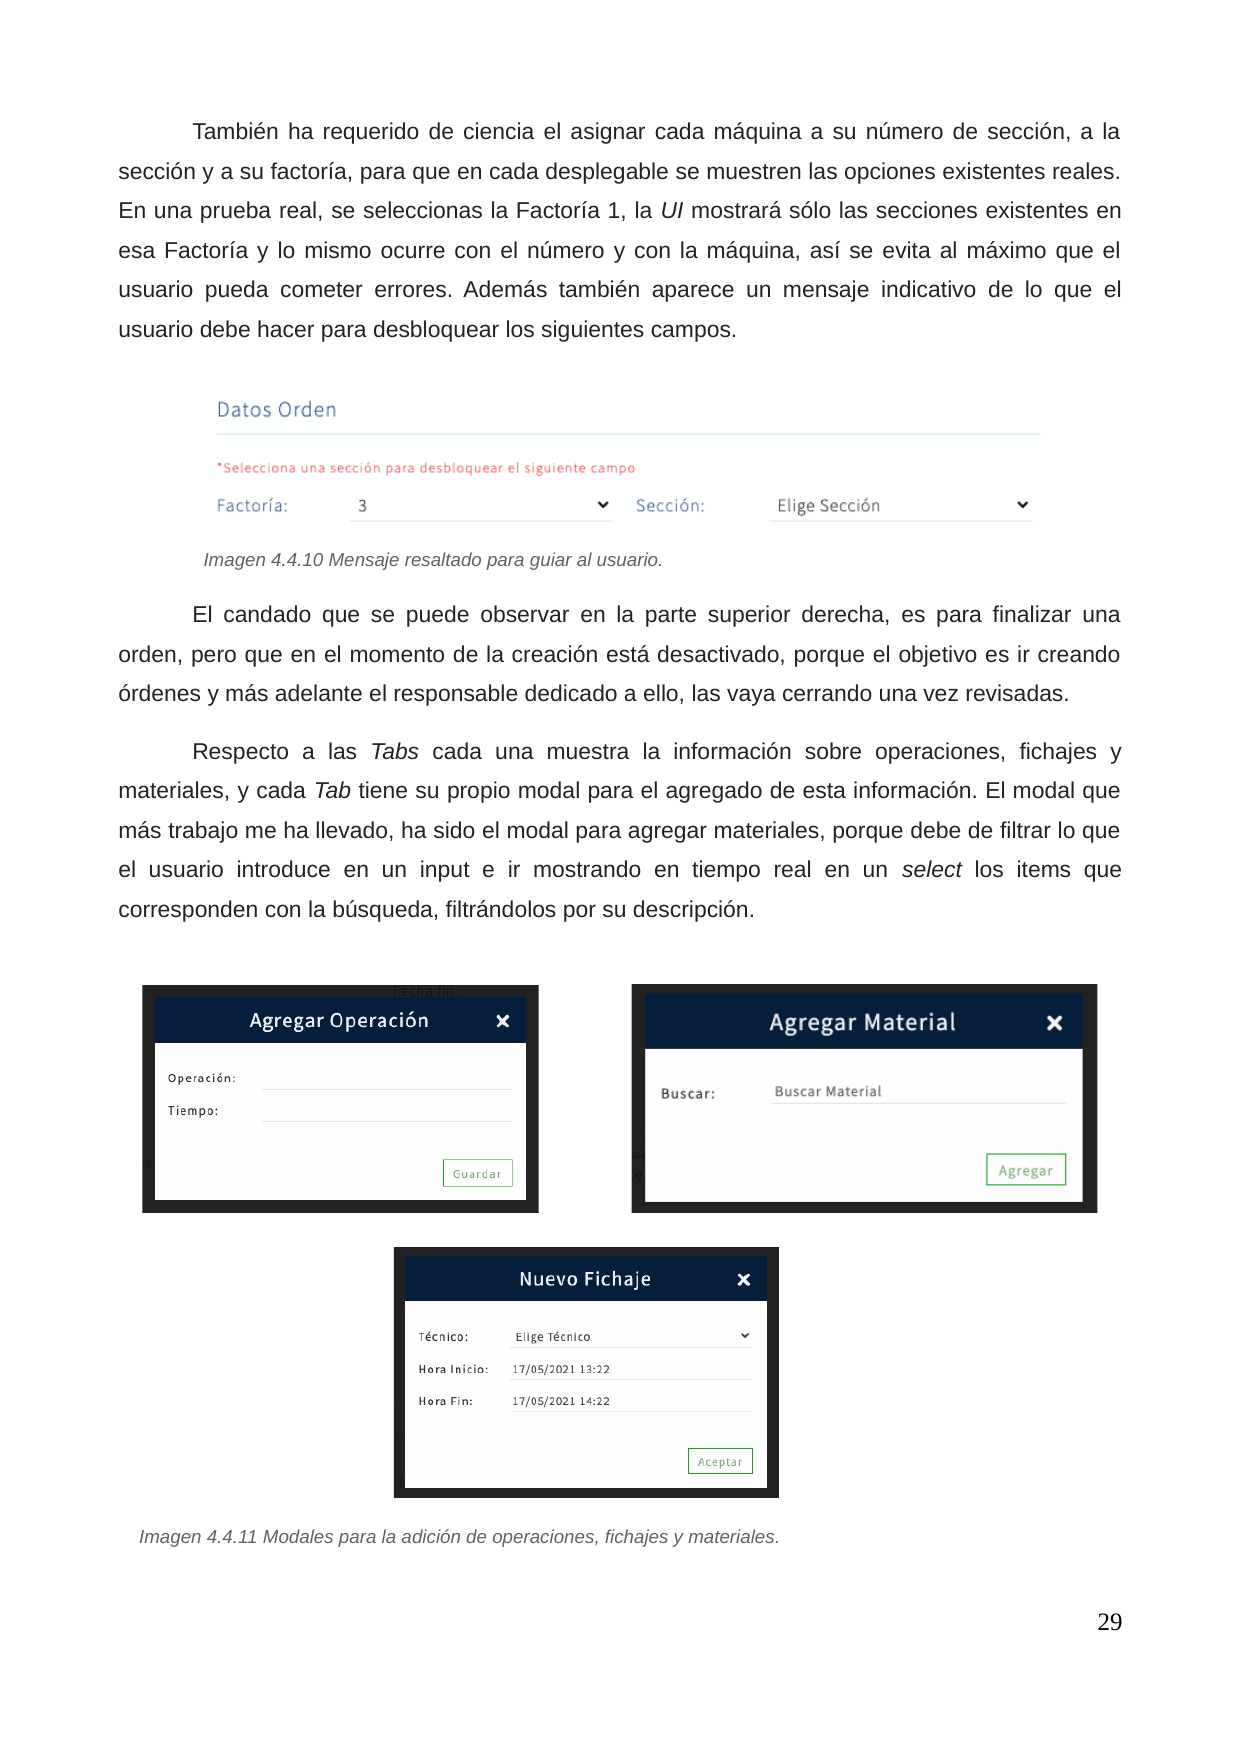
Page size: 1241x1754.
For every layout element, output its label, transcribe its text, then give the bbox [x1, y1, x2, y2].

text También ha requerido de ciencia el asignar cada máquina a su número de sección, a la sección y a su factoría, para que en cada desplegable se muestren las opciones existentes reales. En una prueba real, se seleccionas la Factoría 1, la UI mostrará sólo las secciones existentes en esa Factoría y lo mismo ocurre con el número y con la máquina, así se evita al máximo que el usuario pueda cometer errores. Además también aparece un mensaje indicativo de lo que el usuario debe hacer para desbloquear los siguientes campos. [118, 118, 1122, 342]
picture [631, 984, 1098, 1213]
text Imagen 4.4.11 Modales para la adición de operaciones, fichajes y materiales. [118, 1498, 1122, 1547]
picture [203, 380, 1041, 532]
text Imagen 4.4.10 Mensaje resaltado para guiar al usuario. [203, 532, 1041, 571]
text El candado que se puede observar en la parte superior derecha, es para finalizar una orden, pero que en el momento de la creación está desactivado, porque el objetivo es ir creando órdenes y más adelante el responsable dedicado a ello, las vaya cerrando una vez revisadas. [118, 390, 1122, 707]
picture [142, 985, 539, 1213]
text Respecto a las Tabs cada una muestra la información sobre operaciones, fichajes y materiales, y cada Tab tiene su propio modal para el agregado de esta información. El modal que más trabajo me ha llevado, ha sido el modal para agregar materiales, porque debe de filtrar lo que el usuario introduce en un input e ir mostrando en tiempo real en un select los items que corresponden con la búsqueda, filtrándolos por su descripción. [118, 738, 1122, 922]
picture [393, 1247, 779, 1498]
